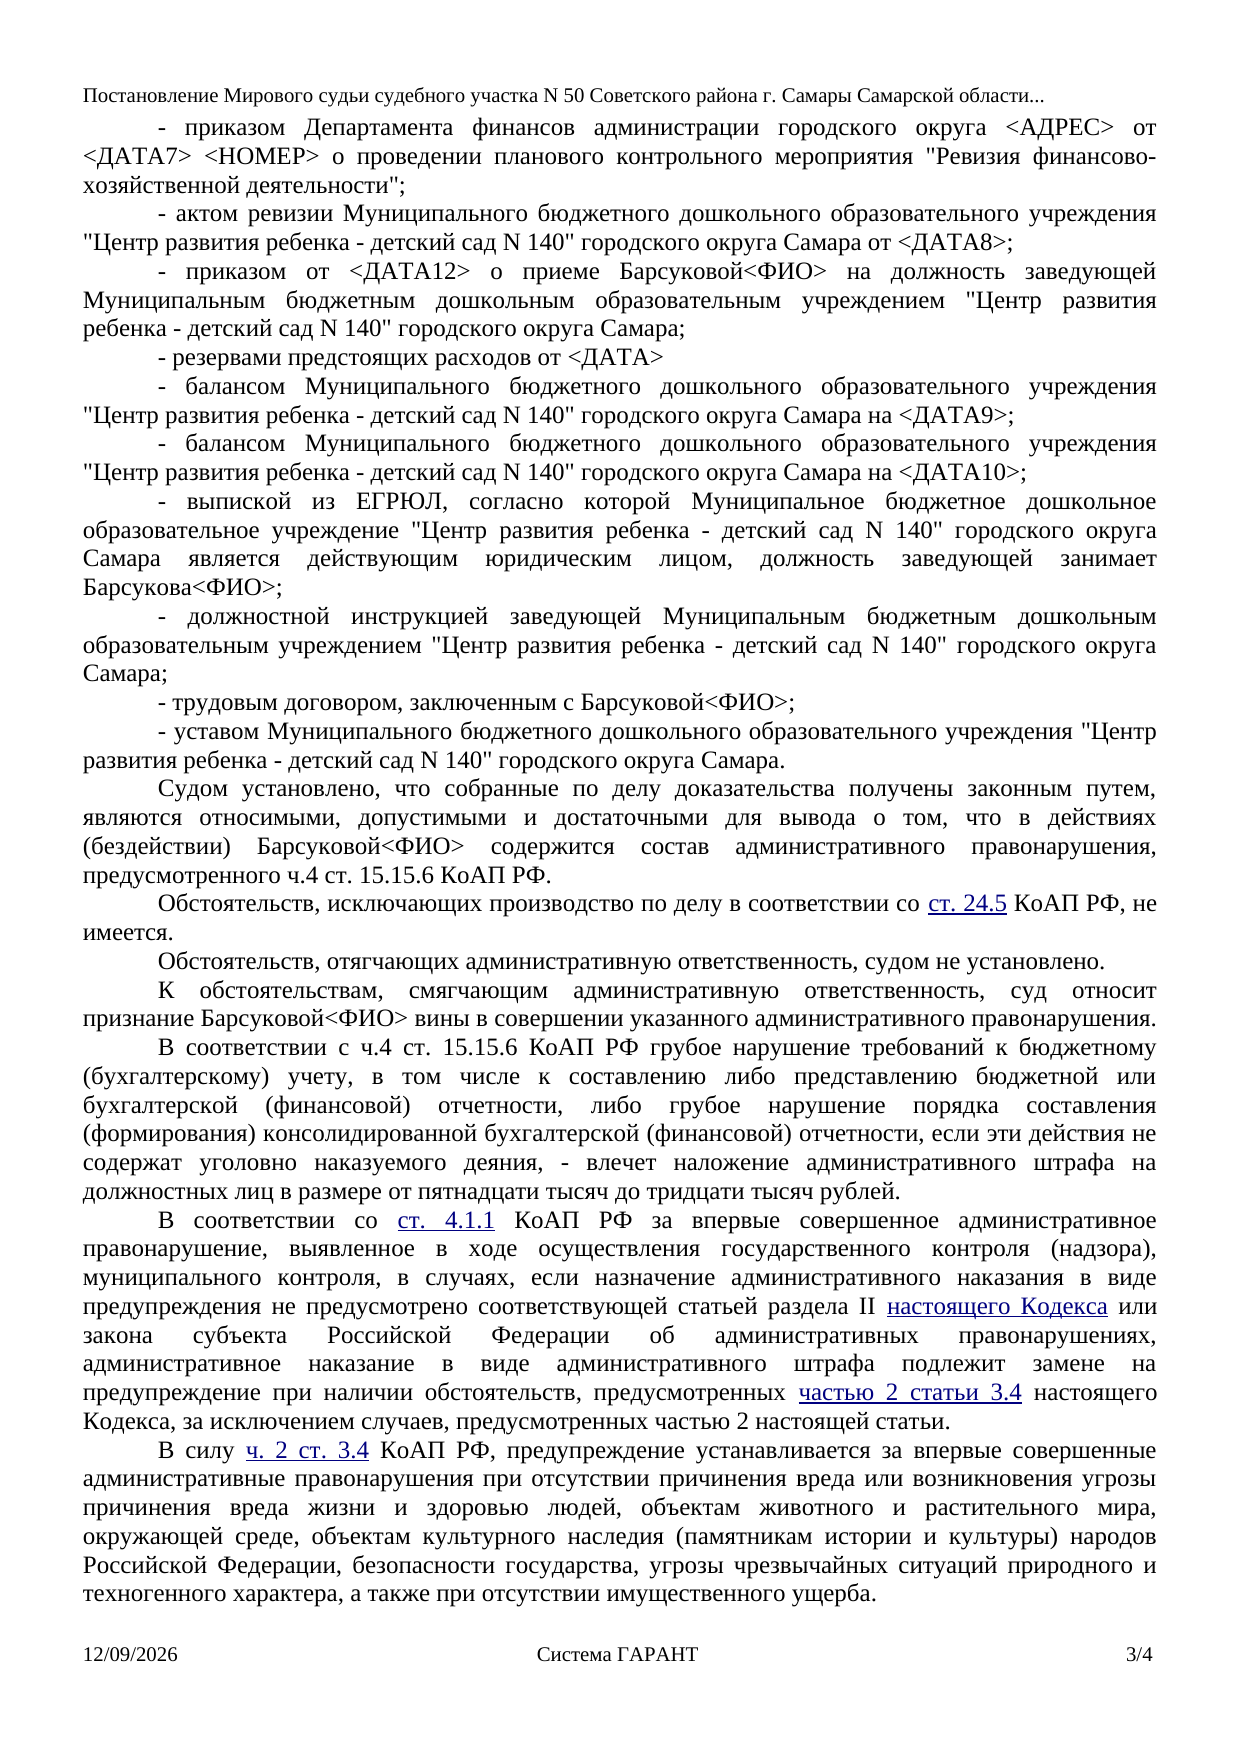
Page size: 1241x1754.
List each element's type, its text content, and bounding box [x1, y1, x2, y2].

text - балансом Муниципального бюджетного дошкольного образовательного учреждения "Центр развития ребенка - детский сад N 140" городского округа Самара на <ДАТА9>; [83, 371, 1157, 428]
text Обстоятельств, исключающих производство по делу в соответствии со ст. 24.5 КоАП РФ, не имеется. [83, 888, 1157, 946]
text В силу ч. 2 ст. 3.4 КоАП РФ, предупреждение устанавливается за впервые совершенные административные правонарушения при отсутствии причинения вреда или возникновения угрозы причинения вреда жизни и здоровью людей, объектам животного и растительного мира, окружающей среде, объектам культурного наследия (памятникам истории и культуры) народов Российской Федерации, безопасности государства, угрозы чрезвычайных ситуаций природного и техногенного характера, а также при отсутствии имущественного ущерба. [83, 1435, 1157, 1607]
text - приказом Департамента финансов администрации городского округа <АДРЕС> от <ДАТА7> <НОМЕР> о проведении планового контрольного мероприятия "Ревизия финансово-хозяйственной деятельности"; [83, 112, 1157, 198]
text - балансом Муниципального бюджетного дошкольного образовательного учреждения "Центр развития ребенка - детский сад N 140" городского округа Самара на <ДАТА10>; [83, 428, 1157, 486]
text - резервами предстоящих расходов от <ДАТА> [83, 342, 1157, 371]
text Судом установлено, что собранные по делу доказательства получены законным путем, являются относимыми, допустимыми и достаточными для вывода о том, что в действиях (бездействии) Барсуковой<ФИО> содержится состав административного правонарушения, предусмотренного ч.4 ст. 15.15.6 КоАП РФ. [83, 773, 1157, 888]
text В соответствии с ч.4 ст. 15.15.6 КоАП РФ грубое нарушение требований к бюджетному (бухгалтерскому) учету, в том числе к составлению либо представлению бюджетной или бухгалтерской (финансовой) отчетности, либо грубое нарушение порядка составления (формирования) консолидированной бухгалтерской (финансовой) отчетности, если эти действия не содержат уголовно наказуемого деяния, - влечет наложение административного штрафа на должностных лиц в размере от пятнадцати тысяч до тридцати тысяч рублей. [83, 1032, 1157, 1205]
text В соответствии со ст. 4.1.1 КоАП РФ за впервые совершенное административное правонарушение, выявленное в ходе осуществления государственного контроля (надзора), муниципального контроля, в случаях, если назначение административного наказания в виде предупреждения не предусмотрено соответствующей статьей раздела II настоящего Кодекса или закона субъекта Российской Федерации об административных правонарушениях, административное наказание в виде административного штрафа подлежит замене на предупреждение при наличии обстоятельств, предусмотренных частью 2 статьи 3.4 настоящего Кодекса, за исключением случаев, предусмотренных частью 2 настоящей статьи. [83, 1205, 1157, 1435]
text К обстоятельствам, смягчающим административную ответственность, суд относит признание Барсуковой<ФИО> вины в совершении указанного административного правонарушения. [83, 975, 1157, 1032]
text - выпиской из ЕГРЮЛ, согласно которой Муниципальное бюджетное дошкольное образовательное учреждение "Центр развития ребенка - детский сад N 140" городского округа Самара является действующим юридическим лицом, должность заведующей занимает Барсукова<ФИО>; [83, 486, 1157, 601]
text - приказом от <ДАТА12> о приеме Барсуковой<ФИО> на должность заведующей Муниципальным бюджетным дошкольным образовательным учреждением "Центр развития ребенка - детский сад N 140" городского округа Самара; [83, 256, 1157, 342]
text - актом ревизии Муниципального бюджетного дошкольного образовательного учреждения "Центр развития ребенка - детский сад N 140" городского округа Самара от <ДАТА8>; [83, 198, 1157, 256]
text Обстоятельств, отягчающих административную ответственность, судом не установлено. [83, 946, 1157, 975]
text - должностной инструкцией заведующей Муниципальным бюджетным дошкольным образовательным учреждением "Центр развития ребенка - детский сад N 140" городского округа Самара; [83, 601, 1157, 687]
text - трудовым договором, заключенным с Барсуковой<ФИО>; [83, 687, 1157, 716]
text - уставом Муниципального бюджетного дошкольного образовательного учреждения "Центр развития ребенка - детский сад N 140" городского округа Самара. [83, 716, 1157, 773]
